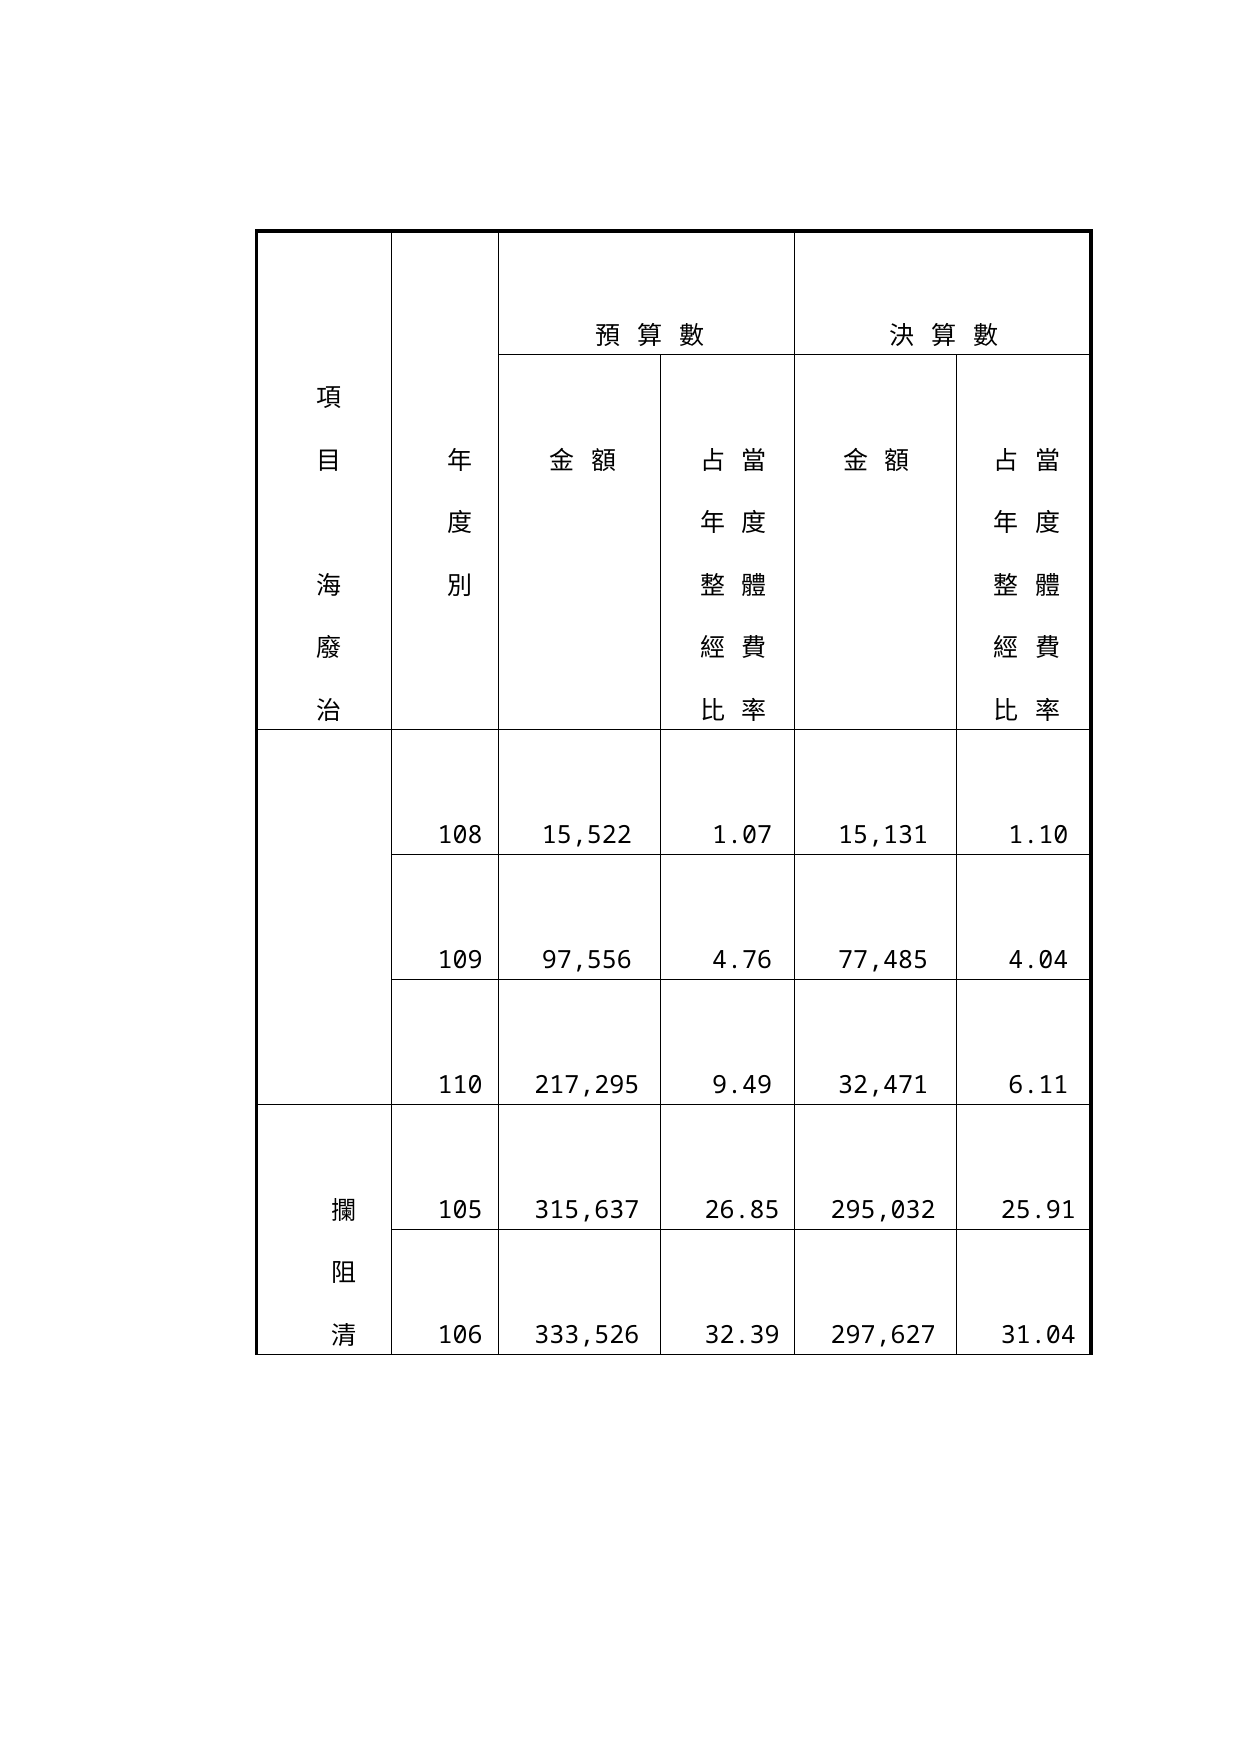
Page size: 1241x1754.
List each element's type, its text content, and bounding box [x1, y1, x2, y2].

table_cell 108 [392, 730, 498, 854]
table_cell 4.76 [661, 855, 794, 979]
table_cell 217,295 [499, 980, 660, 1104]
table_cell 77,485 [795, 855, 956, 979]
table_cell 金額 [795, 355, 956, 729]
table_cell 4.04 [957, 855, 1089, 979]
table_header 預算數 [499, 233, 794, 354]
table_cell [258, 730, 391, 1104]
table_cell 32.39 [661, 1230, 794, 1354]
table_cell 6.11 [957, 980, 1089, 1104]
table_header 項目 海廢 治理 計畫類別 [258, 233, 391, 729]
table_cell 109 [392, 855, 498, 979]
table_header 年度別 [392, 233, 498, 729]
table_cell 15,522 [499, 730, 660, 854]
table_cell 占當年度整體經費比率 [957, 355, 1089, 729]
table_cell 110 [392, 980, 498, 1104]
table_cell 295,032 [795, 1105, 956, 1229]
table_cell 333,526 [499, 1230, 660, 1354]
table_cell 105 [392, 1105, 498, 1229]
table_cell 15,131 [795, 730, 956, 854]
table_cell 1.10 [957, 730, 1089, 854]
table_cell 攔阻清 [258, 1105, 391, 1354]
table_cell 9.49 [661, 980, 794, 1104]
table_cell 占當年度整體經費比率 [661, 355, 794, 729]
table_cell 297,627 [795, 1230, 956, 1354]
table_cell 1.07 [661, 730, 794, 854]
table_cell 32,471 [795, 980, 956, 1104]
table_cell 97,556 [499, 855, 660, 979]
table_cell 金額 [499, 355, 660, 729]
table_cell 106 [392, 1230, 498, 1354]
table_cell 315,637 [499, 1105, 660, 1229]
table_cell 26.85 [661, 1105, 794, 1229]
table_header 決算數 [795, 233, 1089, 354]
table_cell 31.04 [957, 1230, 1089, 1354]
table_cell 25.91 [957, 1105, 1089, 1229]
